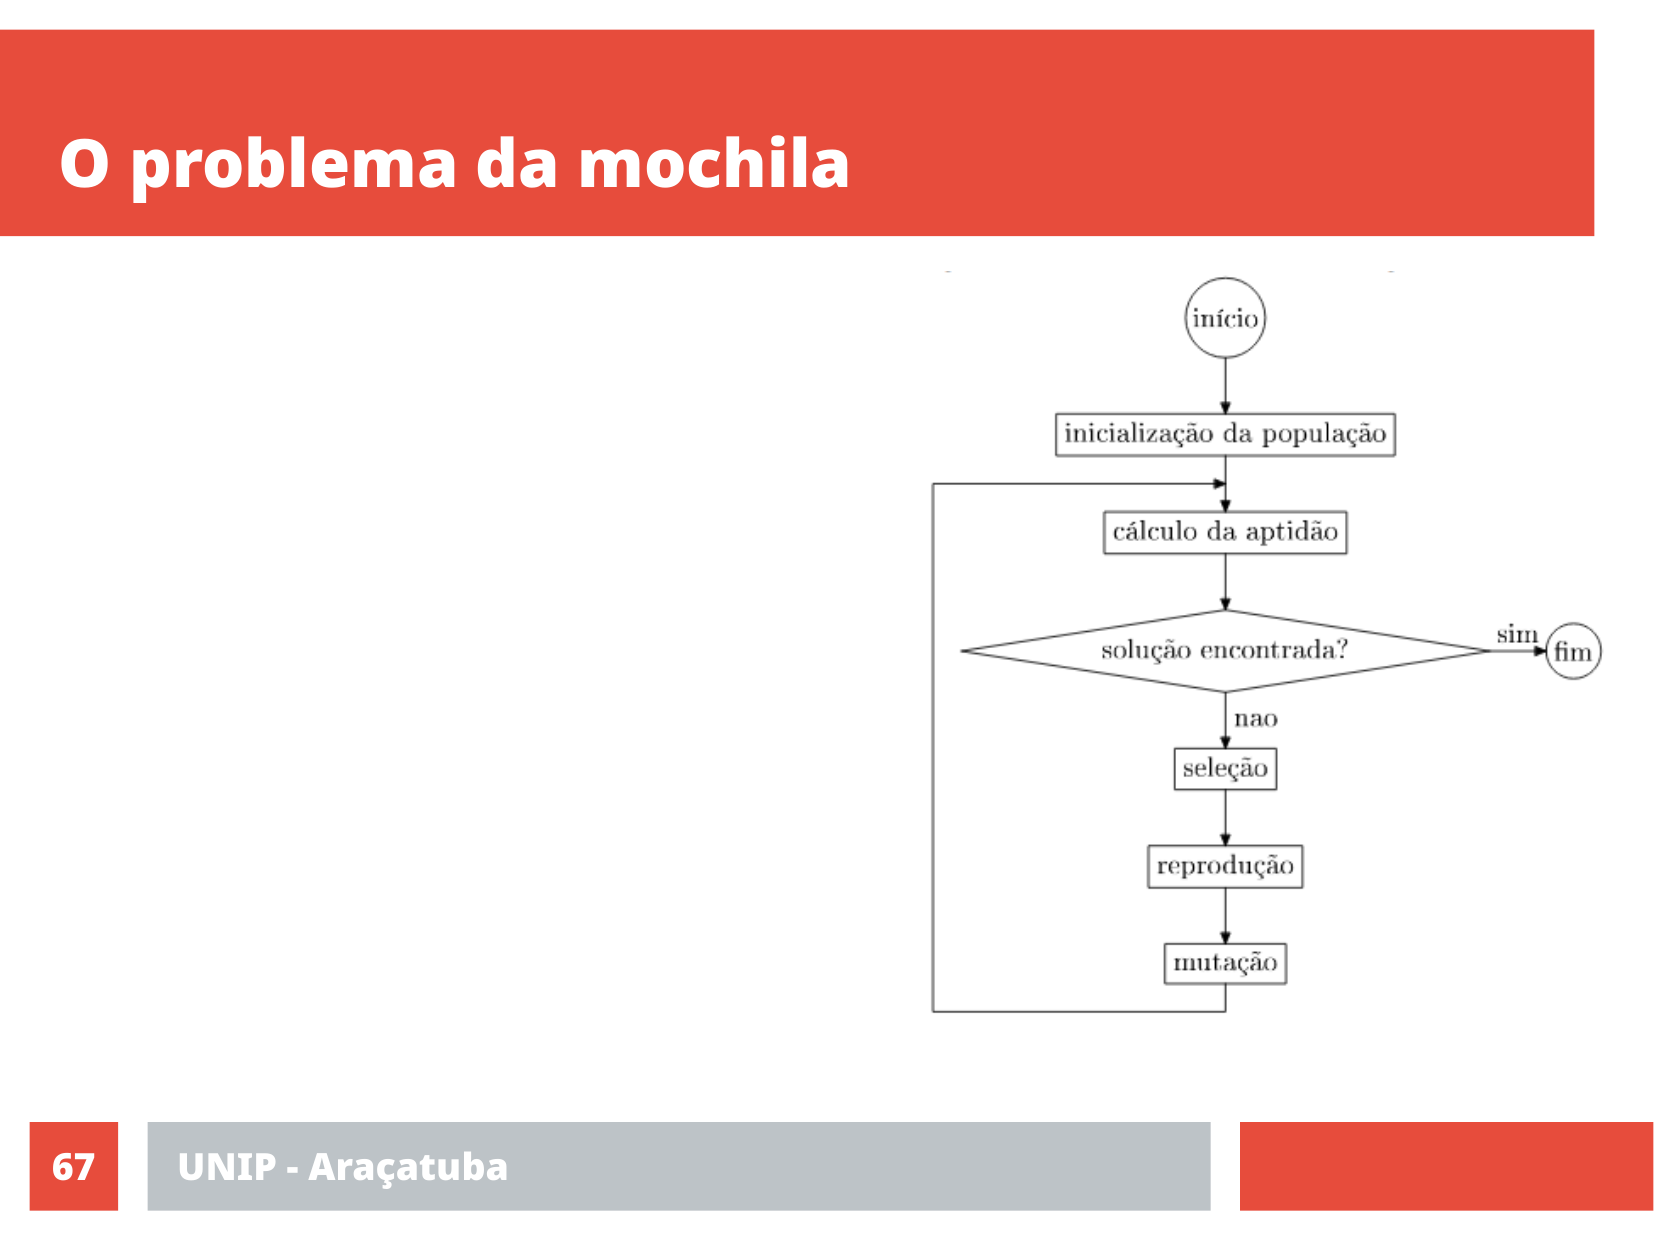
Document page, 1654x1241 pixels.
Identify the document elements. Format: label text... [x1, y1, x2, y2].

picture [862, 271, 1641, 1081]
title O problema da mochila [59, 59, 1595, 207]
